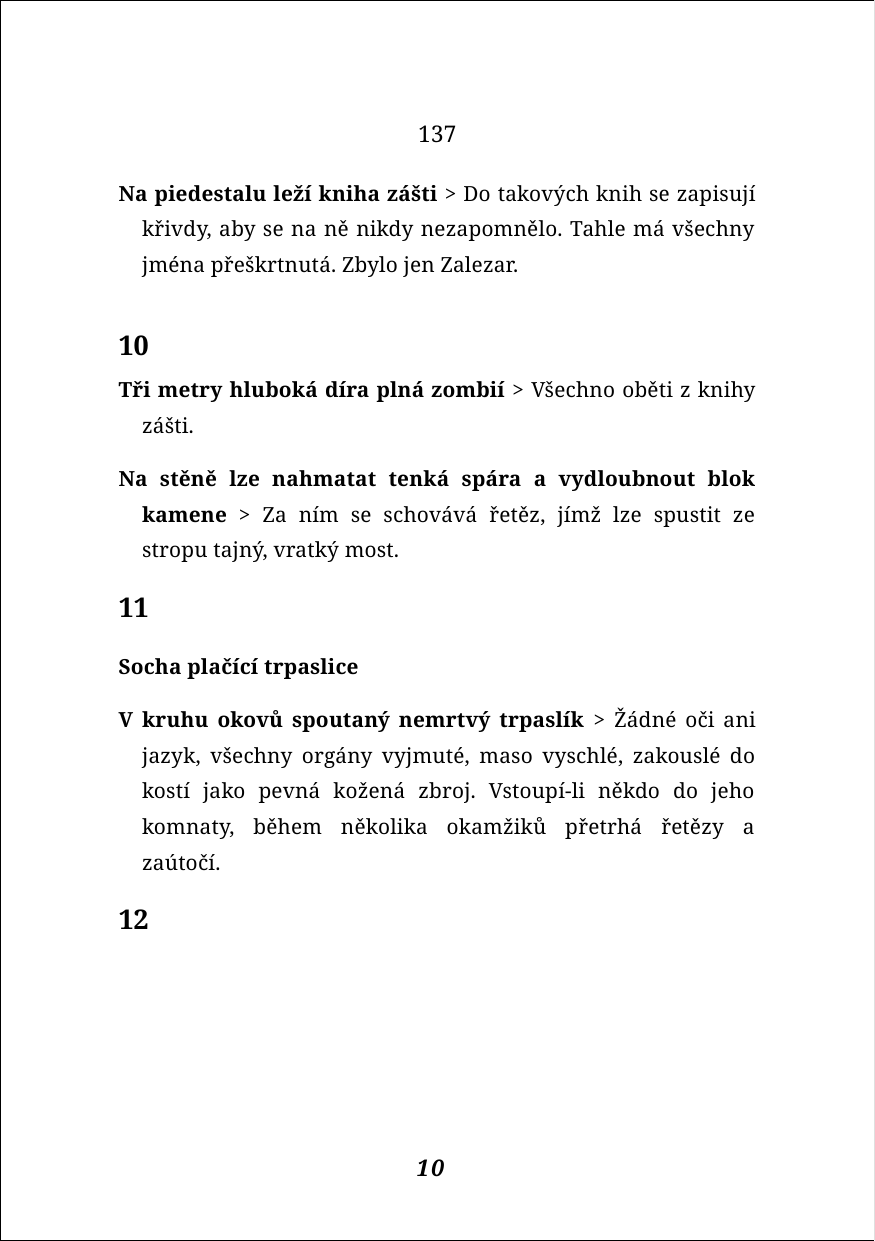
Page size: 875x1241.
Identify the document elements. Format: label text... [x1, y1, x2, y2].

text Tři metry hluboká díra plná zombií > Všechno oběti z knihy zášti. [118, 376, 756, 439]
subtitle 10 [118, 327, 756, 364]
text 12 [118, 901, 756, 938]
text Na stěně lze nahmatat tenká spára a vydloubnout blok kamene > Za ním se schovává řetěz, jímž lze spustit ze stropu tajný, vratký most. [118, 464, 756, 564]
text Socha plačící trpaslice [118, 652, 756, 681]
text Na piedestalu leží kniha zášti > Do takových knih se zapisují křivdy, aby se na ně nikdy nezapomnělo. Tahle má všechny jména přeškrtnutá. Zbylo jen Zalezar. [118, 179, 756, 278]
text V kruhu okovů spoutaný nemrtvý trpaslík > Žádné oči ani jazyk, všechny orgány vyjmuté, maso vyschlé, zakouslé do kostí jako pevná kožená zbroj. Vstoupí-li někdo do jeho komnaty, během několika okamžiků přetrhá řetězy a zaútočí. [118, 706, 756, 876]
text 11 [118, 588, 756, 625]
